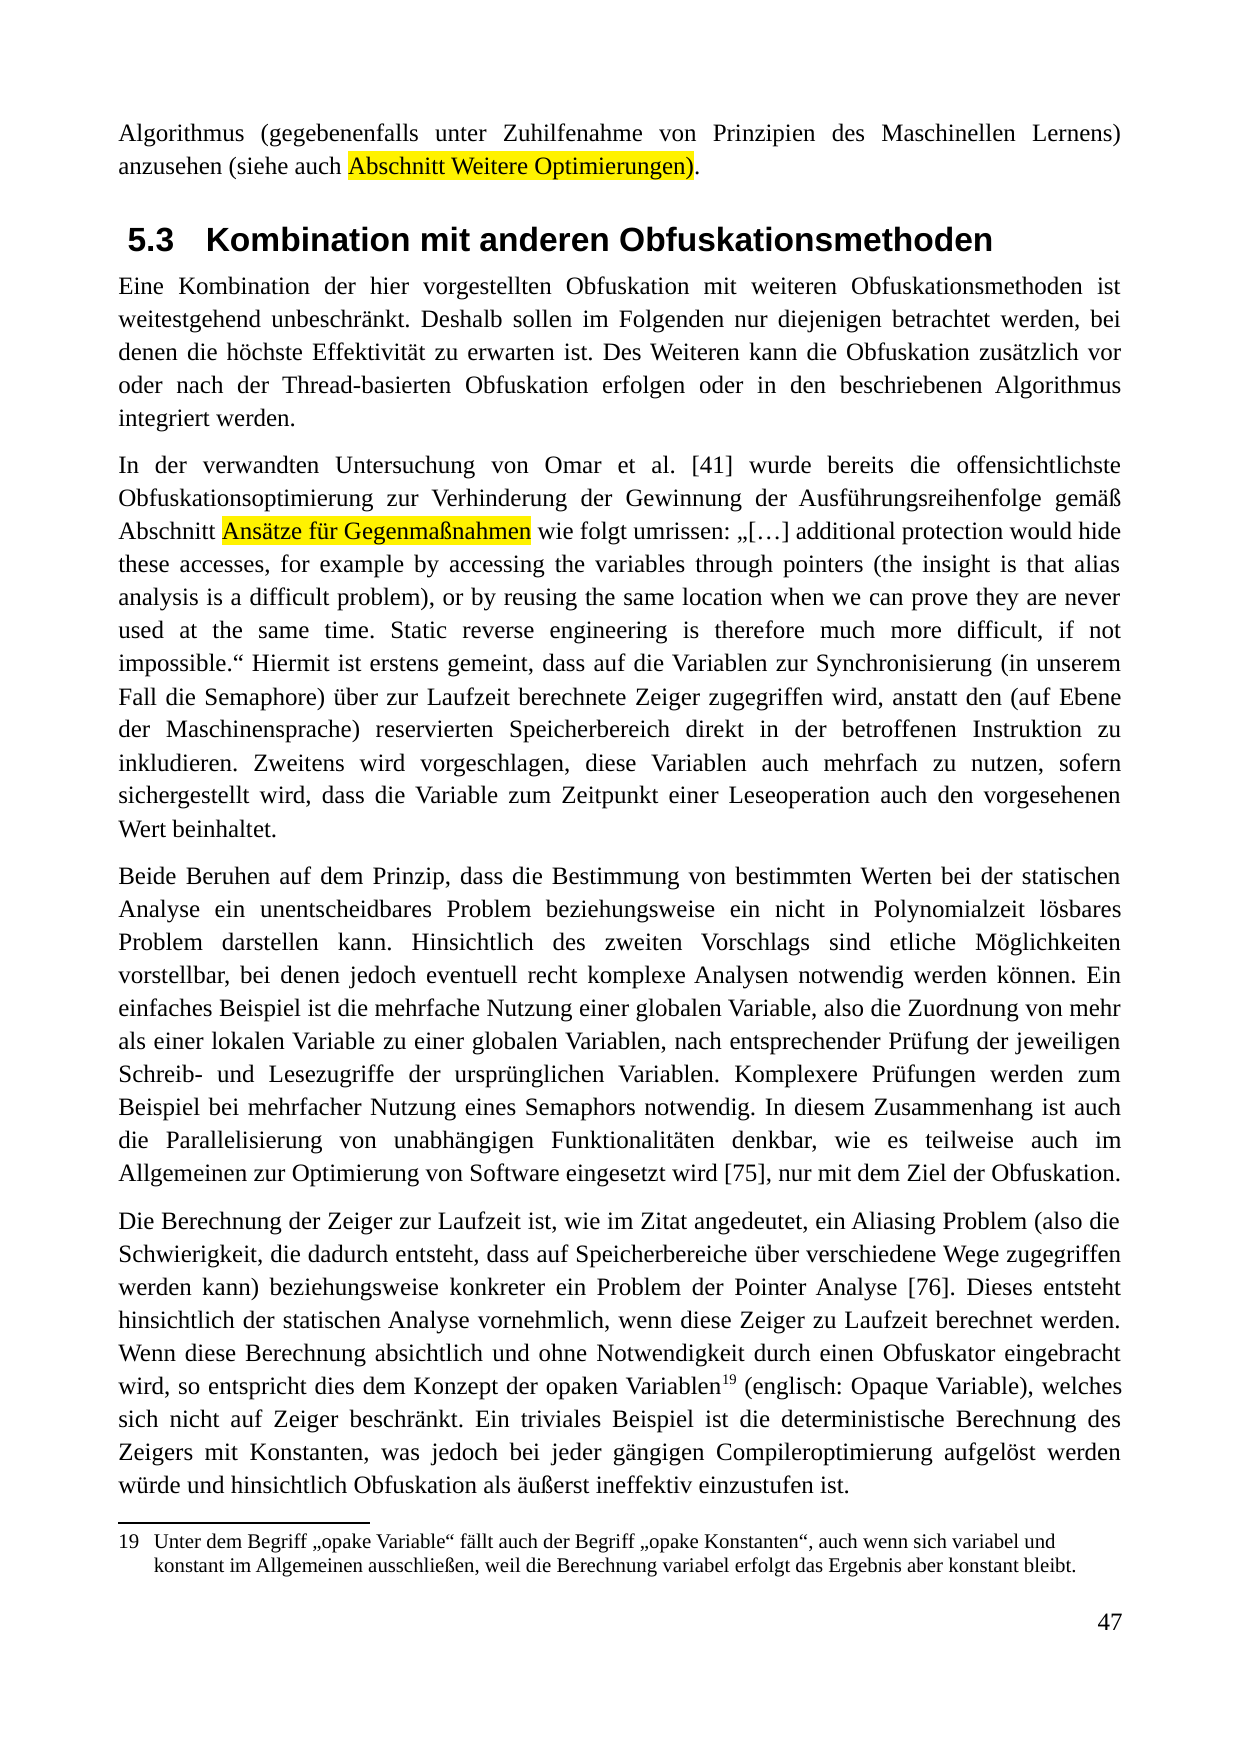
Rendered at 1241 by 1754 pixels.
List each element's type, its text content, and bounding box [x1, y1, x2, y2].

text Algorithmus (gegebenenfalls unter Zuhilfenahme von Prinzipien des Maschinellen Lernens) anzusehen (siehe auch Abschnitt Weitere Optimierungen). [118, 118, 1122, 180]
text In der verwandten Untersuchung von Omar et al. [41] wurde bereits die offensichtlichste Obfuskationsoptimierung zur Verhinderung der Gewinnung der Ausführungsreihenfolge gemäß Abschnitt Ansätze für Gegenmaßnahmen wie folgt umrissen: „[…] additional protection would hide these accesses, for example by accessing the variables through pointers (the insight is that alias analysis is a difficult problem), or by reusing the same location when we can prove they are never used at the same time. Static reverse engineering is therefore much more difficult, if not impossible.“ Hiermit ist erstens gemeint, dass auf die Variablen zur Synchronisierung (in unserem Fall die Semaphore) über zur Laufzeit berechnete Zeiger zugegriffen wird, anstatt den (auf Ebene der Maschinensprache) reservierten Speicherbereich direkt in der betroffenen Instruktion zu inkludieren. Zweitens wird vorgeschlagen, diese Variablen auch mehrfach zu nutzen, sofern sichergestellt wird, dass die Variable zum Zeitpunkt einer Leseoperation auch den vorgesehenen Wert beinhaltet. [118, 450, 1122, 842]
text Eine Kombination der hier vorgestellten Obfuskation mit weiteren Obfuskationsmethoden ist weitestgehend unbeschränkt. Deshalb sollen im Folgenden nur diejenigen betrachtet werden, bei denen die höchste Effektivität zu erwarten ist. Des Weiteren kann die Obfuskation zusätzlich vor oder nach der Thread-basierten Obfuskation erfolgen oder in den beschriebenen Algorithmus integriert werden. [118, 271, 1122, 432]
subtitle Kombination mit anderen Obfuskationsmethoden [118, 219, 1122, 258]
text Unter dem Begriff „opake Variable“ fällt auch der Begriff „opake Konstanten“, auch wenn sich variabel und konstant im Allgemeinen ausschließen, weil die Berechnung variabel erfolgt das Ergebnis aber konstant bleibt. [118, 1529, 1122, 1577]
text Die Berechnung der Zeiger zur Laufzeit ist, wie im Zitat angedeutet, ein Aliasing Problem (also die Schwierigkeit, die dadurch entsteht, dass auf Speicherbereiche über verschiedene Wege zugegriffen werden kann) beziehungsweise konkreter ein Problem der Pointer Analyse [76]. Dieses entsteht hinsichtlich der statischen Analyse vornehmlich, wenn diese Zeiger zu Laufzeit berechnet werden. Wenn diese Berechnung absichtlich und ohne Notwendigkeit durch einen Obfuskator eingebracht wird, so entspricht dies dem Konzept der opaken Variablen (englisch: Opaque Variable), welches sich nicht auf Zeiger beschränkt. Ein triviales Beispiel ist die deterministische Berechnung des Zeigers mit Konstanten, was jedoch bei jeder gängigen Compileroptimierung aufgelöst werden würde und hinsichtlich Obfuskation als äußerst ineffektiv einzustufen ist. [118, 1206, 1122, 1499]
text Beide Beruhen auf dem Prinzip, dass die Bestimmung von bestimmten Werten bei der statischen Analyse ein unentscheidbares Problem beziehungsweise ein nicht in Polynomialzeit lösbares Problem darstellen kann. Hinsichtlich des zweiten Vorschlags sind etliche Möglichkeiten vorstellbar, bei denen jedoch eventuell recht komplexe Analysen notwendig werden können. Ein einfaches Beispiel ist die mehrfache Nutzung einer globalen Variable, also die Zuordnung von mehr als einer lokalen Variable zu einer globalen Variablen, nach entsprechender Prüfung der jeweiligen Schreib- und Lesezugriffe der ursprünglichen Variablen. Komplexere Prüfungen werden zum Beispiel bei mehrfacher Nutzung eines Semaphors notwendig. In diesem Zusammenhang ist auch die Parallelisierung von unabhängigen Funktionalitäten denkbar, wie es teilweise auch im Allgemeinen zur Optimierung von Software eingesetzt wird [75], nur mit dem Ziel der Obfuskation. [118, 861, 1122, 1187]
